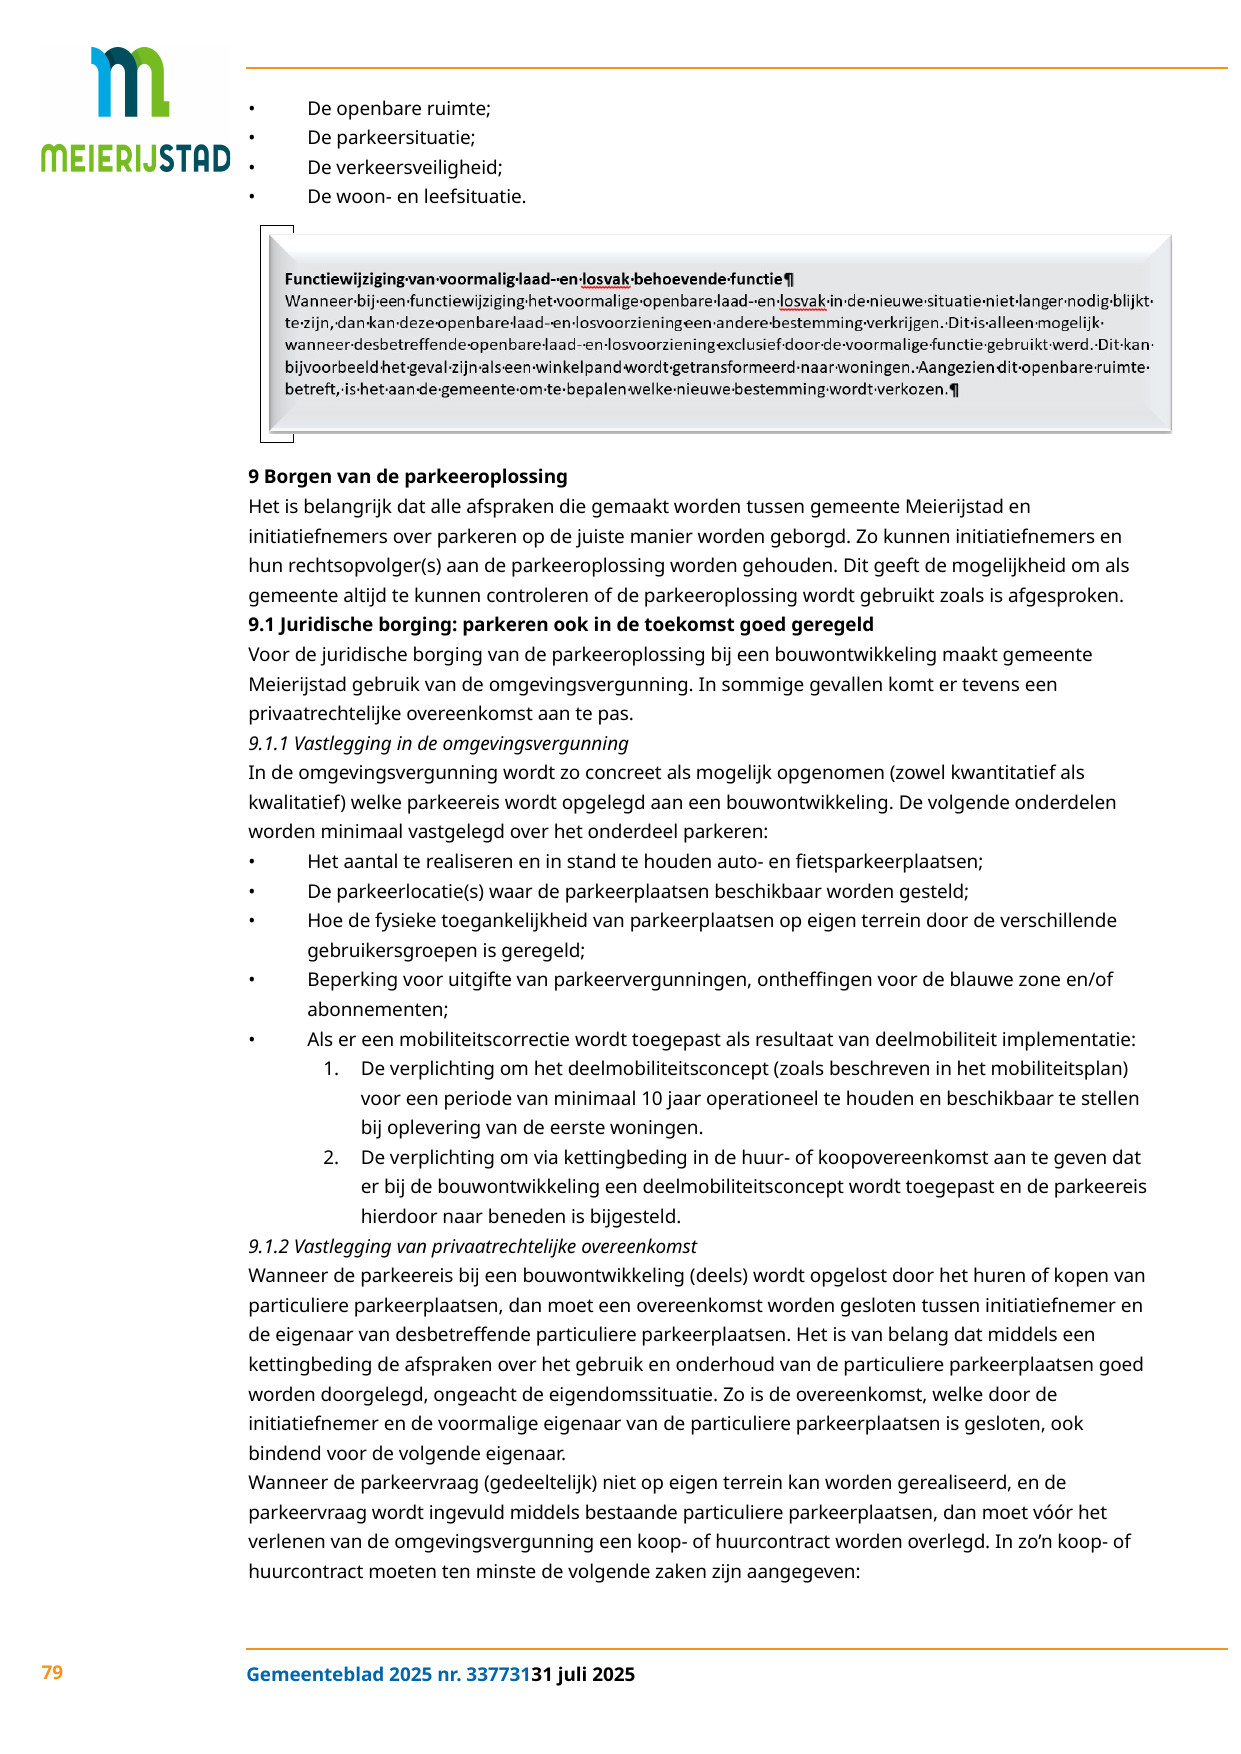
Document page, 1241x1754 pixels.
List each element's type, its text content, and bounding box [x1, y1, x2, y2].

list Het aantal te realiseren en in stand te houden auto- en fietsparkeerplaatsen; [248, 848, 1152, 874]
text Wanneer de parkeervraag (gedeeltelijk) niet op eigen terrein kan worden gerealiseerd, en de parkeervraag wordt ingevuld middels bestaande particuliere parkeerplaatsen, dan moet vóór het verlenen van de omgevingsvergunning een koop- of huurcontract worden overlegd. In zo’n koop- of huurcontract moeten ten minste de volgende zaken zijn aangegeven: [248, 1469, 1152, 1584]
list De verplichting om via kettingbeding in de huur- of koopovereenkomst aan te geven dat er bij de bouwontwikkeling een deelmobiliteitsconcept wordt toegepast en de parkeereis hierdoor naar beneden is bijgesteld. [323, 1144, 1152, 1229]
text In de omgevingsvergunning wordt zo concreet als mogelijk opgenomen (zowel kwantitatief als kwalitatief) welke parkeereis wordt opgelegd aan een bouwontwikkeling. De volgende onderdelen worden minimaal vastgelegd over het onderdeel parkeren: [248, 759, 1152, 844]
list De verplichting om het deelmobiliteitsconcept (zoals beschreven in het mobiliteitsplan) voor een periode van minimaal 10 jaar operationeel te houden en beschikbaar te stellen bij oplevering van de eerste woningen. [323, 1055, 1152, 1140]
picture [41, 47, 231, 172]
list Hoe de fysieke toegankelijkheid van parkeerplaatsen op eigen terrein door de verschillende gebruikersgroepen is geregeld; [248, 907, 1152, 963]
list Beperking voor uitgifte van parkeervergunningen, ontheffingen voor de blauwe zone en/of abonnementen; [248, 967, 1152, 1022]
list Als er een mobiliteitscorrectie wordt toegepast als resultaat van deelmobiliteit implementatie: [248, 1026, 1152, 1052]
picture [268, 233, 1173, 434]
list De woon- en leefsituatie. [248, 183, 1152, 209]
text 9.1 Juridische borging: parkeren ook in de toekomst goed geregeld [248, 612, 1152, 637]
list De verkeersveiligheid; [248, 154, 1152, 180]
text 9.1.1 Vastlegging in de omgevingsvergunning [248, 730, 1152, 756]
text 9 Borgen van de parkeeroplossing [248, 464, 1152, 489]
list De parkeersituatie; [248, 124, 1152, 150]
text Het is belangrijk dat alle afspraken die gemaakt worden tussen gemeente Meierijstad en initiatiefnemers over parkeren op de juiste manier worden geborgd. Zo kunnen initiatiefnemers en hun rechtsopvolger(s) aan de parkeeroplossing worden gehouden. Dit geeft de mogelijkheid om als gemeente altijd te kunnen controleren of de parkeeroplossing wordt gebruikt zoals is afgesproken. [248, 493, 1152, 608]
text 9.1.2 Vastlegging van privaatrechtelijke overeenkomst [248, 1233, 1152, 1259]
list De openbare ruimte; [248, 95, 1152, 121]
text Voor de juridische borging van de parkeeroplossing bij een bouwontwikkeling maakt gemeente Meierijstad gebruik van de omgevingsvergunning. In sommige gevallen komt er tevens een privaatrechtelijke overeenkomst aan te pas. [248, 641, 1152, 726]
list De parkeerlocatie(s) waar de parkeerplaatsen beschikbaar worden gesteld; [248, 878, 1152, 904]
text Wanneer de parkeereis bij een bouwontwikkeling (deels) wordt opgelost door het huren of kopen van particuliere parkeerplaatsen, dan moet een overeenkomst worden gesloten tussen initiatiefnemer en de eigenaar van desbetreffende particuliere parkeerplaatsen. Het is van belang dat middels een kettingbeding de afspraken over het gebruik en onderhoud van de particuliere parkeerplaatsen goed worden doorgelegd, ongeacht de eigendomssituatie. Zo is de overeenkomst, welke door de initiatiefnemer en de voormalige eigenaar van de particuliere parkeerplaatsen is gesloten, ook bindend voor de volgende eigenaar. [248, 1262, 1152, 1466]
